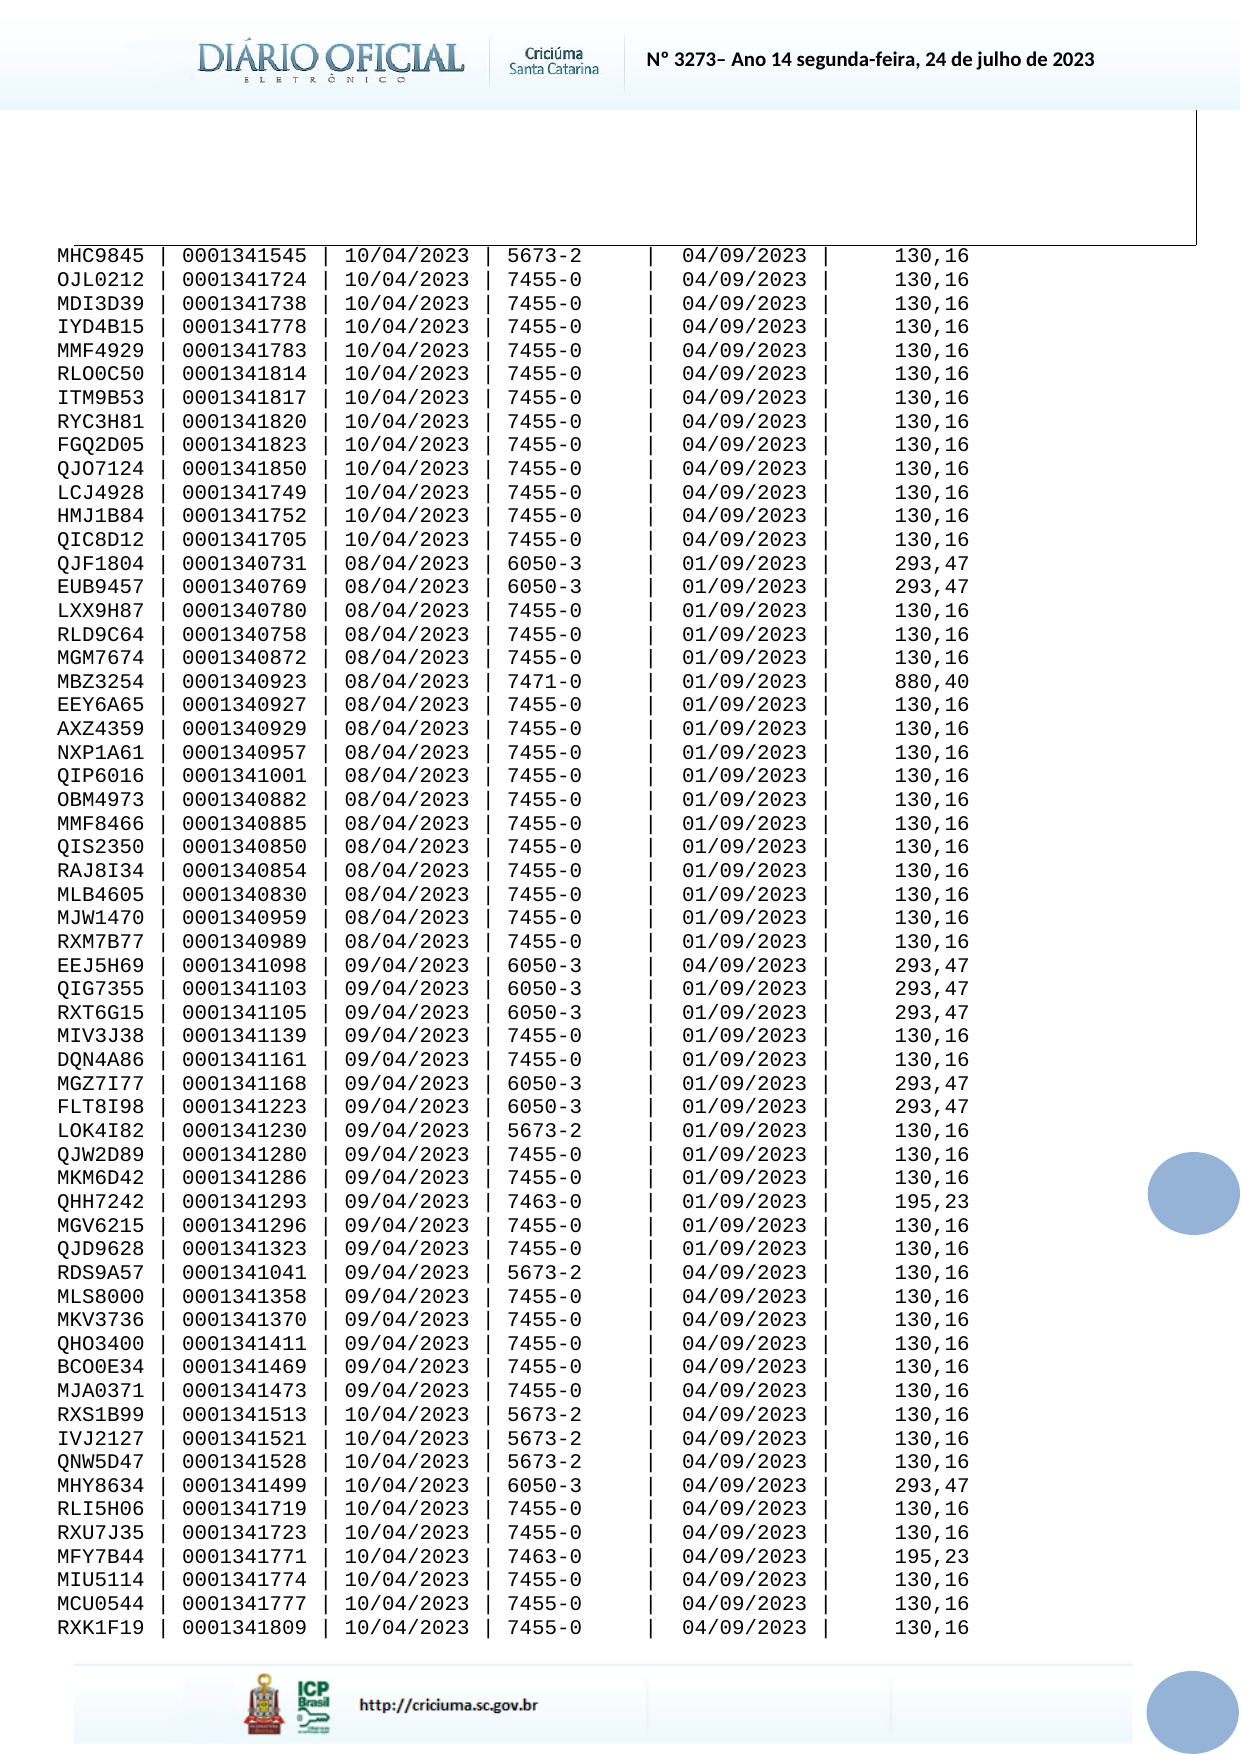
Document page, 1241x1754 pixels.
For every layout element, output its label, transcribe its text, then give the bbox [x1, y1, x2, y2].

text HMJ1B84 | 0001341752 | 10/04/2023 | 7455-0 | 04/09/2023 | 130,16 [44, 505, 1196, 529]
text RXS1B99 | 0001341513 | 10/04/2023 | 5673-2 | 04/09/2023 | 130,16 [44, 1404, 1196, 1427]
text MMF4929 | 0001341783 | 10/04/2023 | 7455-0 | 04/09/2023 | 130,16 [44, 340, 1196, 363]
text OJL0212 | 0001341724 | 10/04/2023 | 7455-0 | 04/09/2023 | 130,16 [44, 269, 1196, 292]
text MGV6215 | 0001341296 | 09/04/2023 | 7455-0 | 01/09/2023 | 130,16 [44, 1215, 1196, 1238]
text MIU5114 | 0001341774 | 10/04/2023 | 7455-0 | 04/09/2023 | 130,16 [44, 1569, 1196, 1593]
text QIC8D12 | 0001341705 | 10/04/2023 | 7455-0 | 04/09/2023 | 130,16 [44, 529, 1196, 553]
text RLD9C64 | 0001340758 | 08/04/2023 | 7455-0 | 01/09/2023 | 130,16 [44, 623, 1196, 647]
text QHO3400 | 0001341411 | 09/04/2023 | 7455-0 | 04/09/2023 | 130,16 [44, 1333, 1196, 1357]
text FGQ2D05 | 0001341823 | 10/04/2023 | 7455-0 | 04/09/2023 | 130,16 [44, 434, 1196, 458]
text QIG7355 | 0001341103 | 09/04/2023 | 6050-3 | 01/09/2023 | 293,47 [44, 978, 1196, 1002]
text IYD4B15 | 0001341778 | 10/04/2023 | 7455-0 | 04/09/2023 | 130,16 [44, 316, 1196, 340]
text QJO7124 | 0001341850 | 10/04/2023 | 7455-0 | 04/09/2023 | 130,16 [44, 458, 1196, 482]
text BCO0E34 | 0001341469 | 09/04/2023 | 7455-0 | 04/09/2023 | 130,16 [44, 1357, 1196, 1380]
text LCJ4928 | 0001341749 | 10/04/2023 | 7455-0 | 04/09/2023 | 130,16 [44, 482, 1196, 505]
text MGZ7I77 | 0001341168 | 09/04/2023 | 6050-3 | 01/09/2023 | 293,47 [44, 1073, 1196, 1096]
text MIV3J38 | 0001341139 | 09/04/2023 | 7455-0 | 01/09/2023 | 130,16 [44, 1026, 1196, 1049]
text RXK1F19 | 0001341809 | 10/04/2023 | 7455-0 | 04/09/2023 | 130,16 [44, 1617, 1196, 1640]
text IVJ2127 | 0001341521 | 10/04/2023 | 5673-2 | 04/09/2023 | 130,16 [44, 1427, 1196, 1451]
text QIP6016 | 0001341001 | 08/04/2023 | 7455-0 | 01/09/2023 | 130,16 [44, 765, 1196, 789]
text MLB4605 | 0001340830 | 08/04/2023 | 7455-0 | 01/09/2023 | 130,16 [44, 884, 1196, 907]
text DQN4A86 | 0001341161 | 09/04/2023 | 7455-0 | 01/09/2023 | 130,16 [44, 1049, 1196, 1073]
text RXM7B77 | 0001340989 | 08/04/2023 | 7455-0 | 01/09/2023 | 130,16 [44, 931, 1196, 954]
text MKM6D42 | 0001341286 | 09/04/2023 | 7455-0 | 01/09/2023 | 130,16 [44, 1167, 1157, 1191]
text EEY6A65 | 0001340927 | 08/04/2023 | 7455-0 | 01/09/2023 | 130,16 [44, 694, 1196, 718]
text NXP1A61 | 0001340957 | 08/04/2023 | 7455-0 | 01/09/2023 | 130,16 [44, 742, 1196, 765]
text RYC3H81 | 0001341820 | 10/04/2023 | 7455-0 | 04/09/2023 | 130,16 [44, 411, 1196, 434]
text RDS9A57 | 0001341041 | 09/04/2023 | 5673-2 | 04/09/2023 | 130,16 [44, 1262, 1196, 1286]
text MJW1470 | 0001340959 | 08/04/2023 | 7455-0 | 01/09/2023 | 130,16 [44, 907, 1196, 931]
text MBZ3254 | 0001340923 | 08/04/2023 | 7471-0 | 01/09/2023 | 880,40 [44, 671, 1196, 694]
text MMF8466 | 0001340885 | 08/04/2023 | 7455-0 | 01/09/2023 | 130,16 [44, 813, 1196, 836]
text RAJ8I34 | 0001340854 | 08/04/2023 | 7455-0 | 01/09/2023 | 130,16 [44, 860, 1196, 884]
text EUB9457 | 0001340769 | 08/04/2023 | 6050-3 | 01/09/2023 | 293,47 [44, 576, 1196, 600]
text RXU7J35 | 0001341723 | 10/04/2023 | 7455-0 | 04/09/2023 | 130,16 [44, 1522, 1196, 1546]
text MKV3736 | 0001341370 | 09/04/2023 | 7455-0 | 04/09/2023 | 130,16 [44, 1309, 1196, 1333]
text EEJ5H69 | 0001341098 | 09/04/2023 | 6050-3 | 04/09/2023 | 293,47 [44, 954, 1196, 978]
text LOK4I82 | 0001341230 | 09/04/2023 | 5673-2 | 01/09/2023 | 130,16 [44, 1120, 1196, 1144]
text QHH7242 | 0001341293 | 09/04/2023 | 7463-0 | 01/09/2023 | 195,23 [44, 1191, 1153, 1215]
text QNW5D47 | 0001341528 | 10/04/2023 | 5673-2 | 04/09/2023 | 130,16 [44, 1451, 1196, 1475]
text QIS2350 | 0001340850 | 08/04/2023 | 7455-0 | 01/09/2023 | 130,16 [44, 836, 1196, 860]
text ITM9B53 | 0001341817 | 10/04/2023 | 7455-0 | 04/09/2023 | 130,16 [44, 387, 1196, 411]
text RXT6G15 | 0001341105 | 09/04/2023 | 6050-3 | 01/09/2023 | 293,47 [44, 1002, 1196, 1026]
text OBM4973 | 0001340882 | 08/04/2023 | 7455-0 | 01/09/2023 | 130,16 [44, 789, 1196, 813]
text FLT8I98 | 0001341223 | 09/04/2023 | 6050-3 | 01/09/2023 | 293,47 [44, 1096, 1196, 1120]
text QJD9628 | 0001341323 | 09/04/2023 | 7455-0 | 01/09/2023 | 130,16 [44, 1238, 1196, 1262]
text MFY7B44 | 0001341771 | 10/04/2023 | 7463-0 | 04/09/2023 | 195,23 [44, 1546, 1196, 1569]
text MJA0371 | 0001341473 | 09/04/2023 | 7455-0 | 04/09/2023 | 130,16 [44, 1380, 1196, 1404]
text RLI5H06 | 0001341719 | 10/04/2023 | 7455-0 | 04/09/2023 | 130,16 [44, 1498, 1196, 1522]
text AXZ4359 | 0001340929 | 08/04/2023 | 7455-0 | 01/09/2023 | 130,16 [44, 718, 1196, 742]
text LXX9H87 | 0001340780 | 08/04/2023 | 7455-0 | 01/09/2023 | 130,16 [44, 600, 1196, 623]
text MDI3D39 | 0001341738 | 10/04/2023 | 7455-0 | 04/09/2023 | 130,16 [44, 292, 1196, 316]
text MLS8000 | 0001341358 | 09/04/2023 | 7455-0 | 04/09/2023 | 130,16 [44, 1286, 1196, 1309]
text RLO0C50 | 0001341814 | 10/04/2023 | 7455-0 | 04/09/2023 | 130,16 [44, 363, 1196, 387]
text QJF1804 | 0001340731 | 08/04/2023 | 6050-3 | 01/09/2023 | 293,47 [44, 553, 1196, 576]
text MCU0544 | 0001341777 | 10/04/2023 | 7455-0 | 04/09/2023 | 130,16 [44, 1593, 1196, 1617]
text QJW2D89 | 0001341280 | 09/04/2023 | 7455-0 | 01/09/2023 | 130,16 [44, 1144, 1196, 1167]
text MHY8634 | 0001341499 | 10/04/2023 | 6050-3 | 04/09/2023 | 293,47 [44, 1475, 1196, 1498]
text MHC9845 | 0001341545 | 10/04/2023 | 5673-2 | 04/09/2023 | 130,16 [44, 245, 1196, 269]
text MGM7674 | 0001340872 | 08/04/2023 | 7455-0 | 01/09/2023 | 130,16 [44, 647, 1196, 671]
